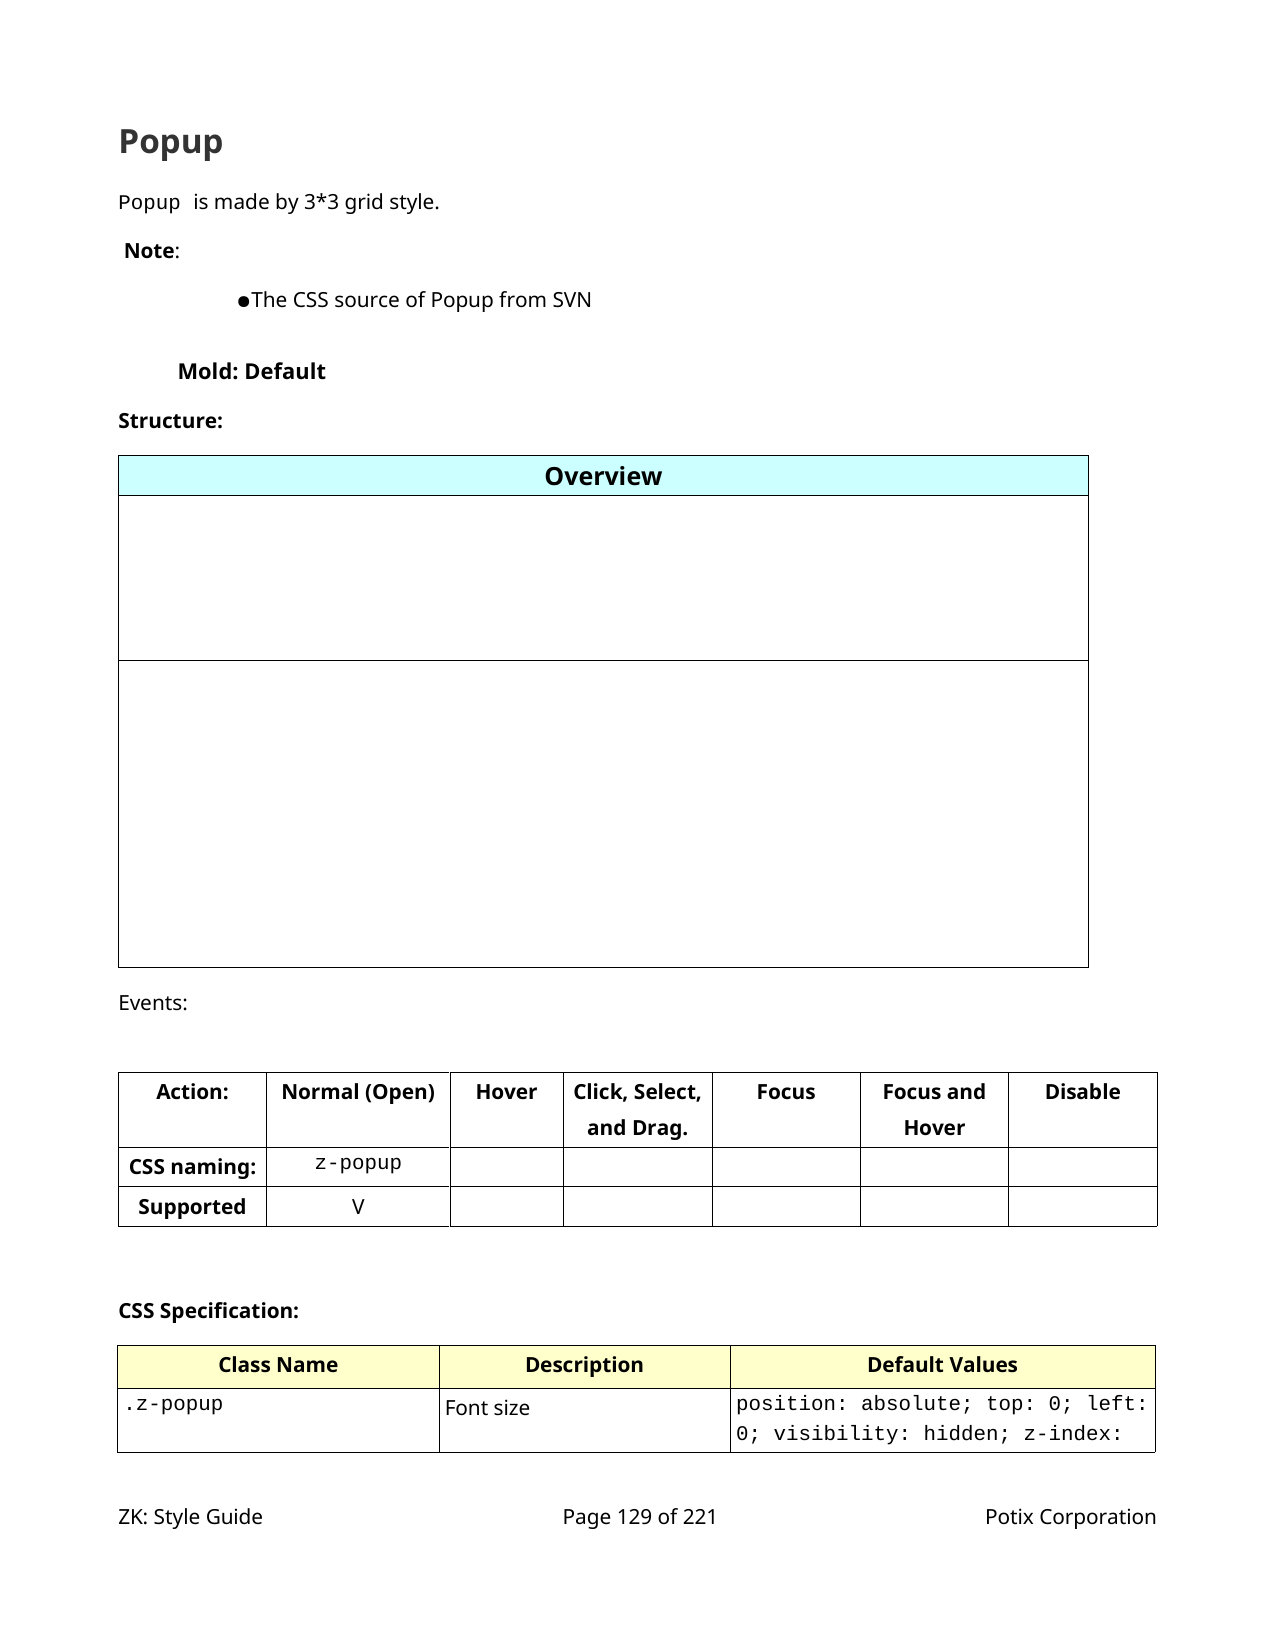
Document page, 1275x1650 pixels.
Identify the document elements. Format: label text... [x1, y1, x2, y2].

table_cell position: absolute; top: 0; left: 0; visibility: hidden; z-index: [731, 1389, 1155, 1452]
table_header Action: [119, 1073, 266, 1147]
table_cell [451, 1187, 563, 1226]
table_header Hover [451, 1073, 563, 1147]
subtitle Mold: Default [177, 356, 1157, 386]
table_cell [119, 496, 1088, 660]
table_cell [713, 1187, 860, 1226]
table_cell [564, 1187, 712, 1226]
table_cell V [267, 1187, 449, 1226]
text CSS Specification: [118, 1296, 1157, 1324]
text Structure: [118, 406, 1157, 434]
table_cell Font size [440, 1389, 730, 1452]
table_header Focus [713, 1073, 860, 1147]
text Popup is made by 3*3 grid style. [118, 187, 1157, 216]
table_cell [451, 1148, 563, 1186]
table_header Click, Select, and Drag. [564, 1073, 712, 1147]
table_cell [861, 1148, 1008, 1186]
table_header Class Name [118, 1346, 439, 1388]
list The CSS source of Popup from SVN [236, 285, 1157, 313]
table_cell [1009, 1148, 1157, 1186]
table_cell [713, 1148, 860, 1186]
table_header Focus and Hover [861, 1073, 1008, 1147]
table_header Disable [1009, 1073, 1157, 1147]
table_cell [119, 661, 1088, 967]
table_cell .z-popup [118, 1389, 439, 1452]
table_cell [564, 1148, 712, 1186]
table_header Default Values [731, 1346, 1155, 1388]
text Events: [118, 988, 1157, 1051]
table_cell z-popup [267, 1148, 449, 1186]
table_cell [861, 1187, 1008, 1226]
text Note: [118, 236, 1157, 264]
table_cell Supported [119, 1187, 266, 1226]
table_cell CSS naming: [119, 1148, 266, 1186]
table_cell [1009, 1187, 1157, 1226]
table_header Overview [119, 456, 1088, 495]
subtitle Popup [118, 118, 1157, 163]
table_header Description [440, 1346, 730, 1388]
table_header Normal (Open) [267, 1073, 449, 1147]
